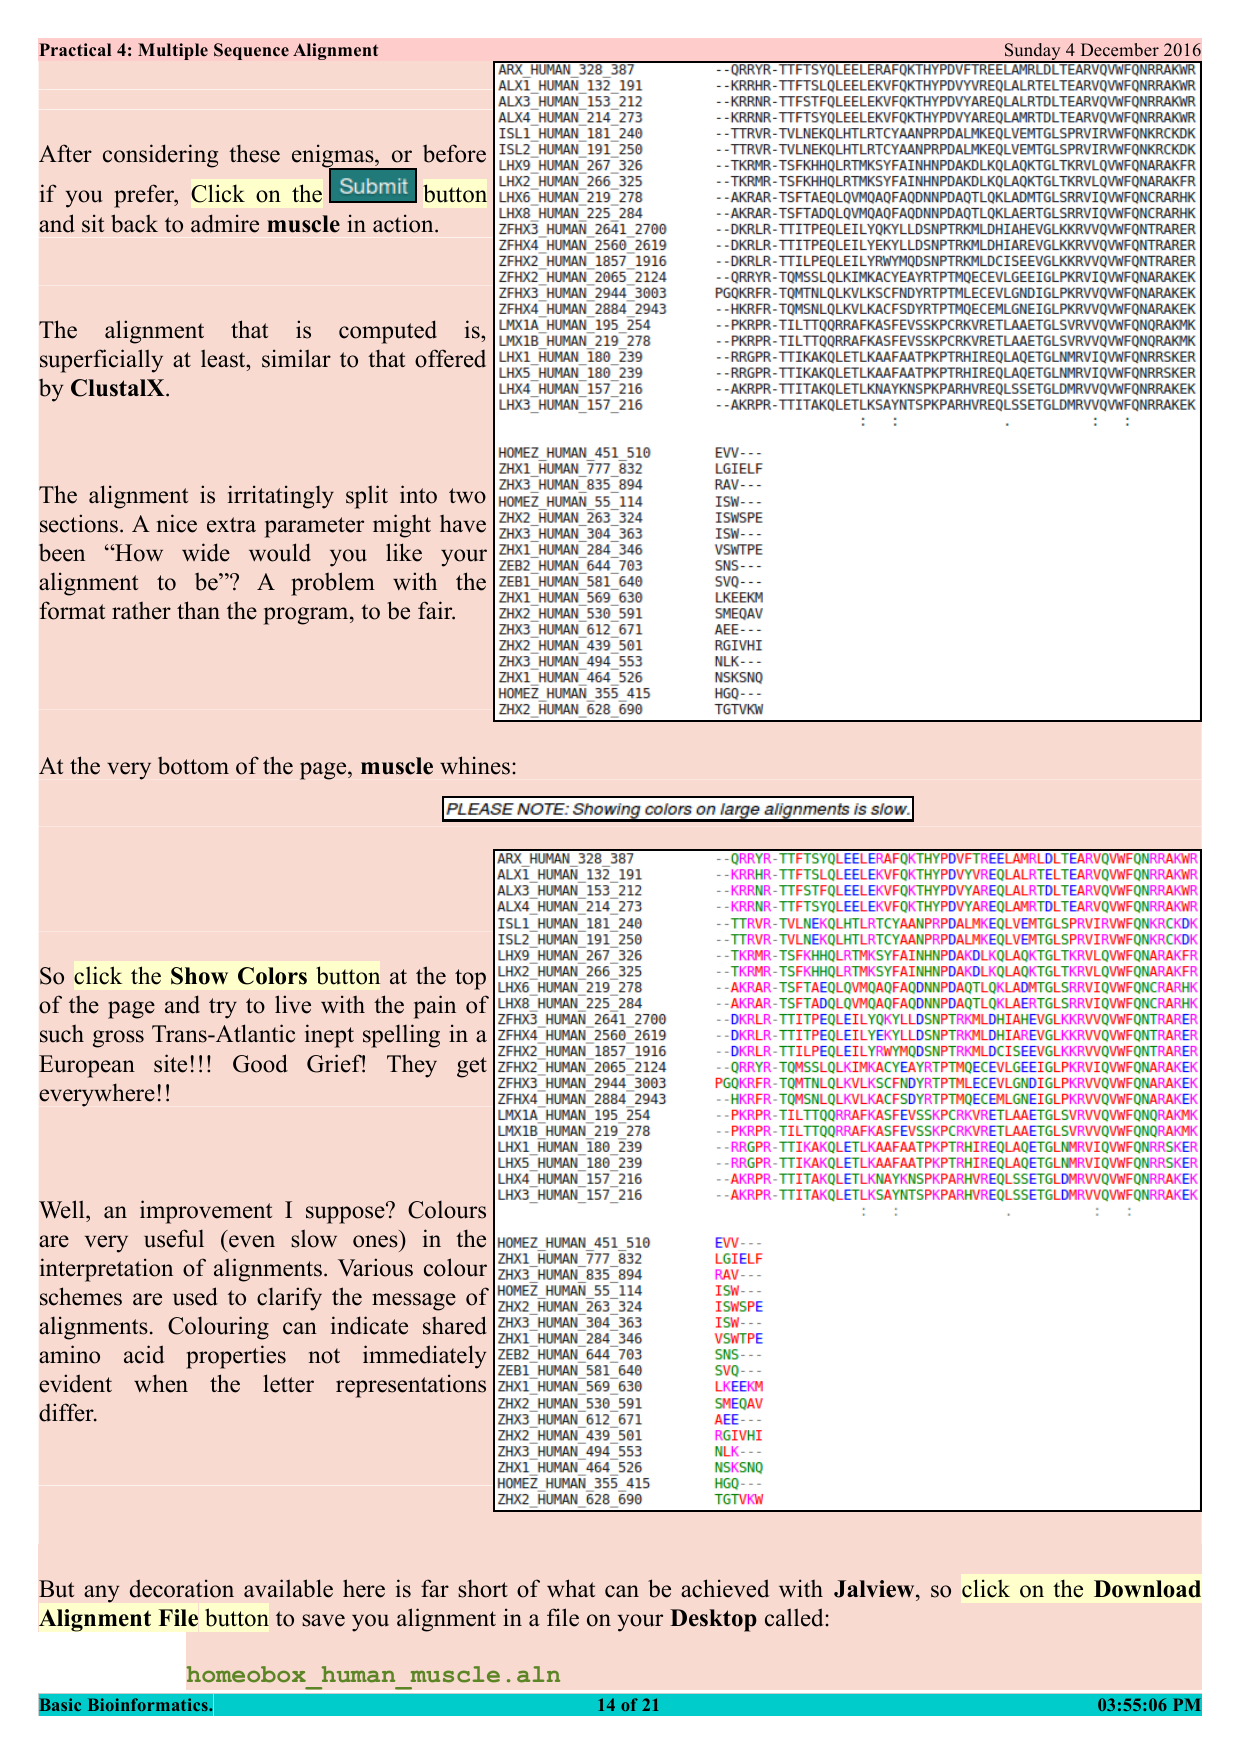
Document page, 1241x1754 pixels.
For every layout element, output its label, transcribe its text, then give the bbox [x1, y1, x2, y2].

picture [331, 170, 415, 201]
picture [495, 851, 1200, 1510]
text homeobox_human_muscle.aln [186, 1661, 1202, 1690]
text At the very bottom of the page, muscle whines: [38, 751, 1202, 780]
picture [495, 63, 1200, 720]
text The alignment is irritatingly split into two sections. A nice extra parameter might have been “How wide would you like your alignment to be”? A problem with the format rather than the program, to be fair. [38, 480, 493, 625]
text The alignment that is computed is, superficially at least, similar to that offered by ClustalX. [38, 315, 493, 402]
text So click the Show Colors button at the top of the page and try to live with the pain of such gross Trans-Atlantic inept spelling in a European site!!! Good Grief! They get everywhere!! [38, 961, 493, 1107]
text Well, an improvement I suppose? Colours are very useful (even slow ones) in the interpretation of alignments. Various colour schemes are used to clarify the message of alignments. Colouring can indicate shared amino acid properties not immediately evident when the letter representations differ. [38, 1194, 493, 1427]
text But any decoration available here is far short of what can be achieved with Jalview, so click on the Download Alignment File button to save you alignment in a file on your Desktop called: [38, 1574, 1202, 1632]
picture [444, 798, 912, 819]
text After considering these enigmas, or before if you prefer, Click on thebutton and sit back to admire muscle in action. [38, 139, 493, 237]
